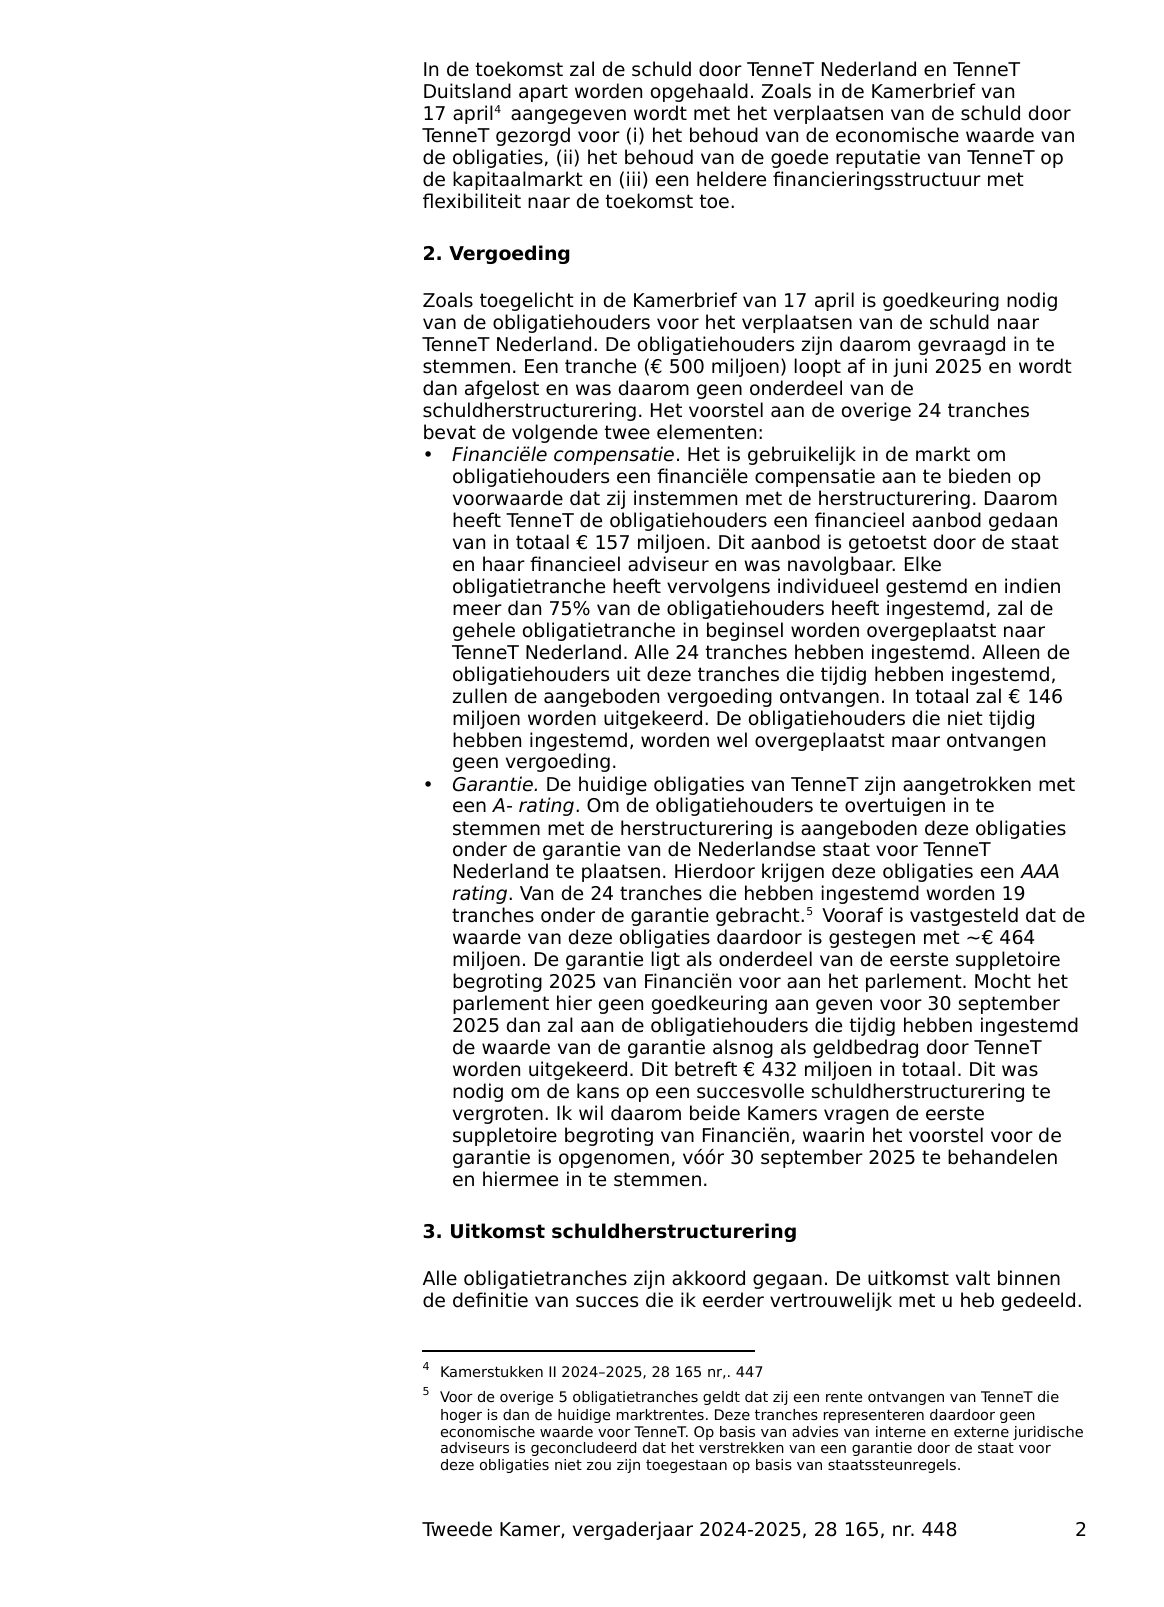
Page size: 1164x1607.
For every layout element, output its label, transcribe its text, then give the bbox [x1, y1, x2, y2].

subtitle 3. Uitkomst schuldherstructurering [422, 1221, 1087, 1243]
text Alle obligatietranches zijn akkoord gegaan. De uitkomst valt binnen de definitie van succes die ik eerder vertrouwelijk met u heb gedeeld. [422, 1268, 1087, 1312]
text • Financiële compensatie. Het is gebruikelijk in de markt om obligatiehouders een financiële compensatie aan te bieden op voorwaarde dat zij instemmen met de herstructurering. Daarom heeft TenneT de obligatiehouders een financieel aanbod gedaan van in totaal € 157 miljoen. Dit aanbod is getoetst door de staat en haar financieel adviseur en was navolgbaar. Elke obligatietranche heeft vervolgens individueel gestemd en indien meer dan 75% van de obligatiehouders heeft ingestemd, zal de gehele obligatietranche in beginsel worden overgeplaatst naar TenneT Nederland. Alle 24 tranches hebben ingestemd. Alleen de obligatiehouders uit deze tranches die tijdig hebben ingestemd, zullen de aangeboden vergoeding ontvangen. In totaal zal € 146 miljoen worden uitgekeerd. De obligatiehouders die niet tijdig hebben ingestemd, worden wel overgeplaatst maar ontvangen geen vergoeding. [422, 444, 1087, 773]
text Kamerstukken II 2024–2025, 28 165 nr,. 447 [422, 1360, 1087, 1382]
text • Garantie. De huidige obligaties van TenneT zijn aangetrokken met een A- rating. Om de obligatiehouders te overtuigen in te stemmen met de herstructurering is aangeboden deze obligaties onder de garantie van de Nederlandse staat voor TenneT Nederland te plaatsen. Hierdoor krijgen deze obligaties een AAA rating. Van de 24 tranches die hebben ingestemd worden 19 tranches onder de garantie gebracht. Vooraf is vastgesteld dat de waarde van deze obligaties daardoor is gestegen met ~€ 464 miljoen. De garantie ligt als onderdeel van de eerste suppletoire begroting 2025 van Financiën voor aan het parlement. Mocht het parlement hier geen goedkeuring aan geven voor 30 september 2025 dan zal aan de obligatiehouders die tijdig hebben ingestemd de waarde van de garantie alsnog als geldbedrag door TenneT worden uitgekeerd. Dit betreft € 432 miljoen in totaal. Dit was nodig om de kans op een succesvolle schuldherstructurering te vergroten. Ik wil daarom beide Kamers vragen de eerste suppletoire begroting van Financiën, waarin het voorstel voor de garantie is opgenomen, vóór 30 september 2025 te behandelen en hiermee in te stemmen. [422, 773, 1087, 1191]
text In de toekomst zal de schuld door TenneT Nederland en TenneT Duitsland apart worden opgehaald. Zoals in de Kamerbrief van 17 april aangegeven wordt met het verplaatsen van de schuld door TenneT gezorgd voor (i) het behoud van de economische waarde van de obligaties, (ii) het behoud van de goede reputatie van TenneT op de kapitaalmarkt en (iii) een heldere financieringsstructuur met flexibiliteit naar de toekomst toe. [422, 59, 1087, 213]
text Voor de overige 5 obligatietranches geldt dat zij een rente ontvangen van TenneT die hoger is dan de huidige marktrentes. Deze tranches representeren daardoor geen economische waarde voor TenneT. Op basis van advies van interne en externe juridische adviseurs is geconcludeerd dat het verstrekken van een garantie door de staat voor deze obligaties niet zou zijn toegestaan op basis van staatssteunregels. [422, 1385, 1087, 1474]
subtitle 2. Vergoeding [422, 243, 1087, 265]
text Zoals toegelicht in de Kamerbrief van 17 april is goedkeuring nodig van de obligatiehouders voor het verplaatsen van de schuld naar TenneT Nederland. De obligatiehouders zijn daarom gevraagd in te stemmen. Een tranche (€ 500 miljoen) loopt af in juni 2025 en wordt dan afgelost en was daarom geen onderdeel van de schuldherstructurering. Het voorstel aan de overige 24 tranches bevat de volgende twee elementen: [422, 290, 1087, 444]
